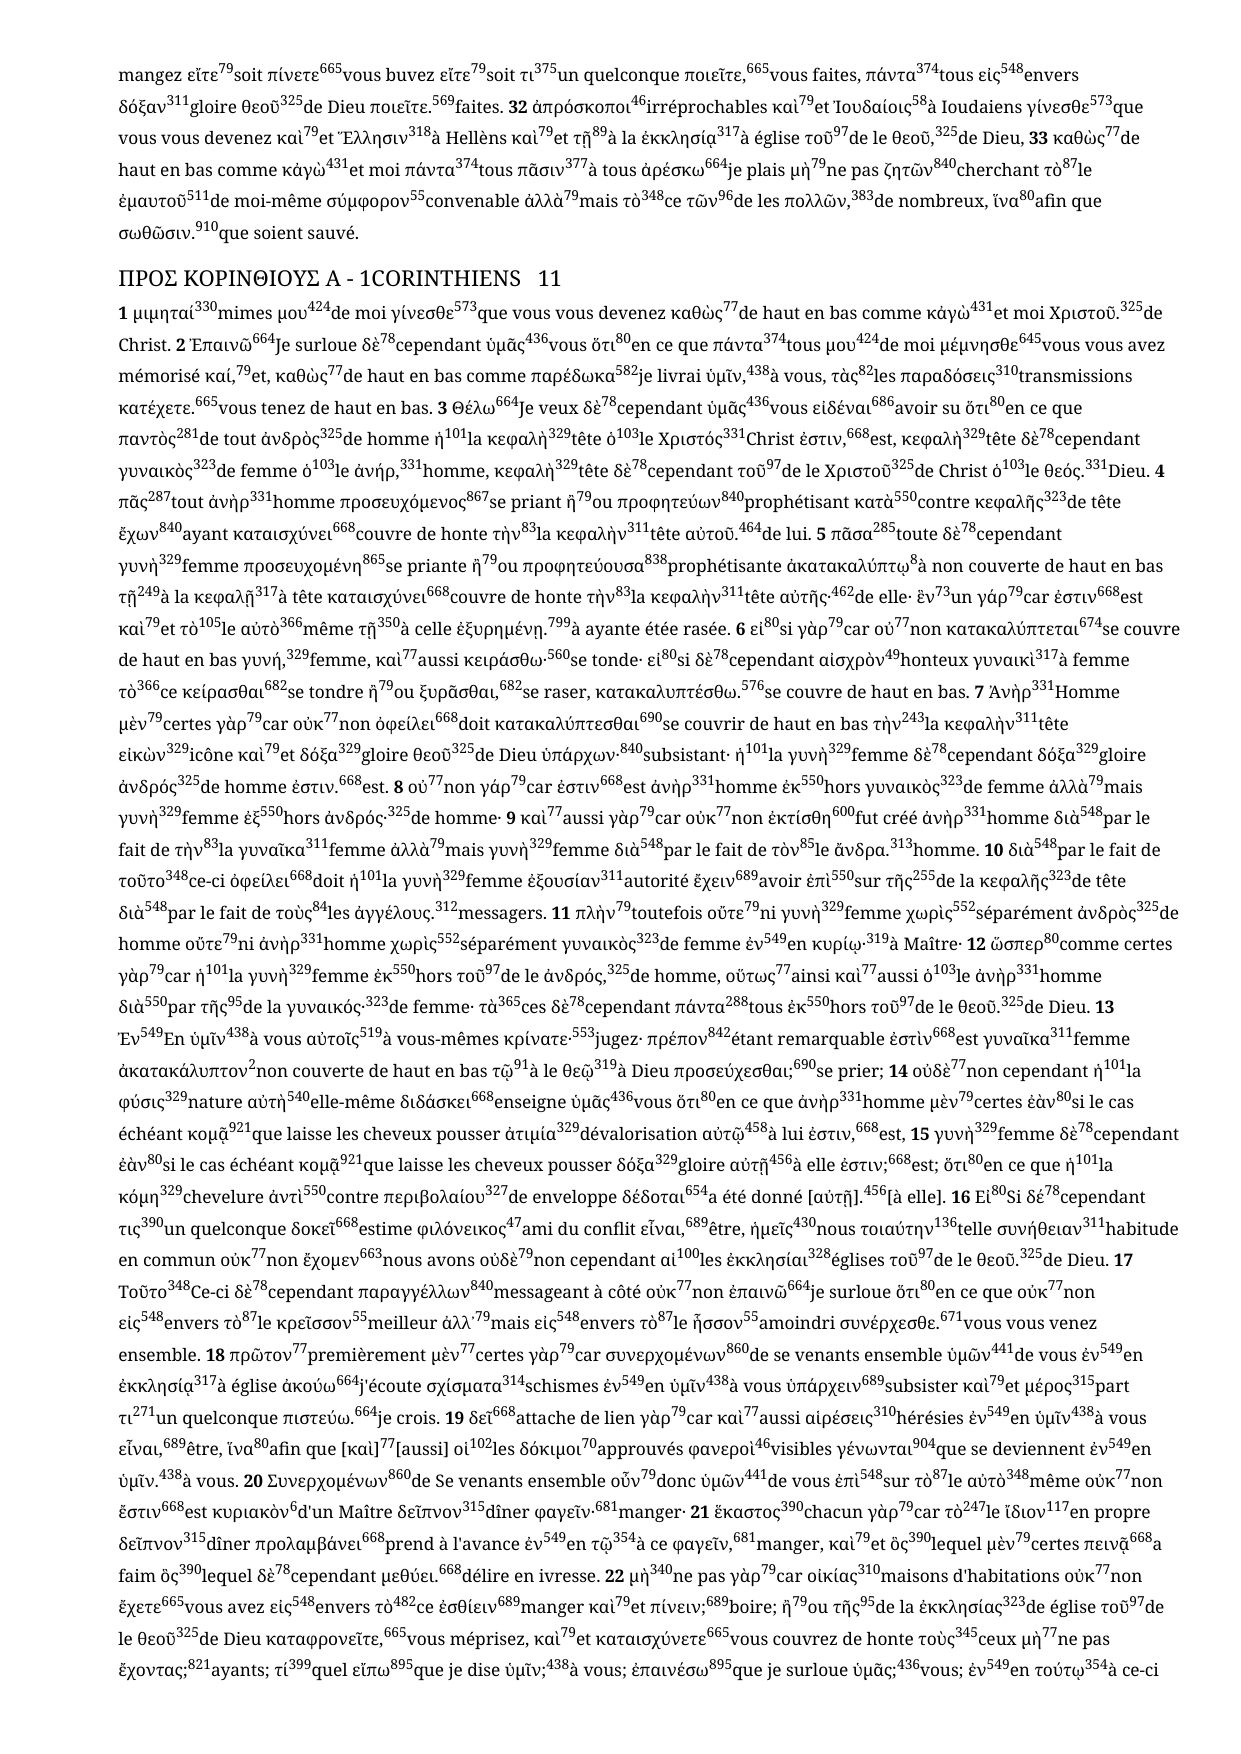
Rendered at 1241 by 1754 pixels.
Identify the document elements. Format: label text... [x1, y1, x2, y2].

text 1 μιμηταί330mimes μου424de moi γίνεσθε573que vous vous devenez καθὼς77de haut en bas comme κἀγὼ431et moi Χριστοῦ.325de Christ. 2 Ἐπαινῶ664Je surloue δὲ78cependant ὑμᾶς436vous ὅτι80en ce que πάντα374tous μου424de moi μέμνησθε645vous vous avez mémorisé καί,79et, καθὼς77de haut en bas comme παρέδωκα582je livrai ὑμῖν,438à vous, τὰς82les παραδόσεις310transmissions κατέχετε.665vous tenez de haut en bas. 3 Θέλω664Je veux δὲ78cependant ὑμᾶς436vous εἰδέναι686avoir su ὅτι80en ce que παντὸς281de tout ἀνδρὸς325de homme ἡ101la κεφαλὴ329tête ὁ103le Χριστός331Christ ἐστιν,668est, κεφαλὴ329tête δὲ78cependant γυναικὸς323de femme ὁ103le ἀνήρ,331homme, κεφαλὴ329tête δὲ78cependant τοῦ97de le Χριστοῦ325de Christ ὁ103le θεός.331Dieu. 4 πᾶς287tout ἀνὴρ331homme προσευχόμενος867se priant ἢ79ou προφητεύων840prophétisant κατὰ550contre κεφαλῆς323de tête ἔχων840ayant καταισχύνει668couvre de honte τὴν83la κεφαλὴν311tête αὐτοῦ.464de lui. 5 πᾶσα285toute δὲ78cependant γυνὴ329femme προσευχομένη865se priante ἢ79ou προφητεύουσα838prophétisante ἀκατακαλύπτῳ8à non couverte de haut en bas τῇ249à la κεφαλῇ317à tête καταισχύνει668couvre de honte τὴν83la κεφαλὴν311tête αὐτῆς·462de elle· ἓν73un γάρ79car ἐστιν668est καὶ79et τὸ105le αὐτὸ366même τῇ350à celle ἐξυρημένῃ.799à ayante étée rasée. 6 εἰ80si γὰρ79car οὐ77non κατακαλύπτεται674se couvre de haut en bas γυνή,329femme, καὶ77aussi κειράσθω·560se tonde· εἰ80si δὲ78cependant αἰσχρὸν49honteux γυναικὶ317à femme τὸ366ce κείρασθαι682se tondre ἢ79ou ξυρᾶσθαι,682se raser, κατακαλυπτέσθω.576se couvre de haut en bas. 7 Ἀνὴρ331Homme μὲν79certes γὰρ79car οὐκ77non ὀφείλει668doit κατακαλύπτεσθαι690se couvrir de haut en bas τὴν243la κεφαλὴν311tête εἰκὼν329icône καὶ79et δόξα329gloire θεοῦ325de Dieu ὑπάρχων·840subsistant· ἡ101la γυνὴ329femme δὲ78cependant δόξα329gloire ἀνδρός325de homme ἐστιν.668est. 8 οὐ77non γάρ79car ἐστιν668est ἀνὴρ331homme ἐκ550hors γυναικὸς323de femme ἀλλὰ79mais γυνὴ329femme ἐξ550hors ἀνδρός·325de homme· 9 καὶ77aussi γὰρ79car οὐκ77non ἐκτίσθη600fut créé ἀνὴρ331homme διὰ548par le fait de τὴν83la γυναῖκα311femme ἀλλὰ79mais γυνὴ329femme διὰ548par le fait de τὸν85le ἄνδρα.313homme. 10 διὰ548par le fait de τοῦτο348ce-ci ὀφείλει668doit ἡ101la γυνὴ329femme ἐξουσίαν311autorité ἔχειν689avoir ἐπὶ550sur τῆς255de la κεφαλῆς323de tête διὰ548par le fait de τοὺς84les ἀγγέλους.312messagers. 11 πλὴν79toutefois οὔτε79ni γυνὴ329femme χωρὶς552séparément ἀνδρὸς325de homme οὔτε79ni ἀνὴρ331homme χωρὶς552séparément γυναικὸς323de femme ἐν549en κυρίῳ·319à Maître· 12 ὥσπερ80comme certes γὰρ79car ἡ101la γυνὴ329femme ἐκ550hors τοῦ97de le ἀνδρός,325de homme, οὕτως77ainsi καὶ77aussi ὁ103le ἀνὴρ331homme διὰ550par τῆς95de la γυναικός·323de femme· τὰ365ces δὲ78cependant πάντα288tous ἐκ550hors τοῦ97de le θεοῦ.325de Dieu. 13 Ἐν549En ὑμῖν438à vous αὐτοῖς519à vous-mêmes κρίνατε·553jugez· πρέπον842étant remarquable ἐστὶν668est γυναῖκα311femme ἀκατακάλυπτον2non couverte de haut en bas τῷ91à le θεῷ319à Dieu προσεύχεσθαι;690se prier; 14 οὐδὲ77non cependant ἡ101la φύσις329nature αὐτὴ540elle-même διδάσκει668enseigne ὑμᾶς436vous ὅτι80en ce que ἀνὴρ331homme μὲν79certes ἐὰν80si le cas échéant κομᾷ921que laisse les cheveux pousser ἀτιμία329dévalorisation αὐτῷ458à lui ἐστιν,668est, 15 γυνὴ329femme δὲ78cependant ἐὰν80si le cas échéant κομᾷ921que laisse les cheveux pousser δόξα329gloire αὐτῇ456à elle ἐστιν;668est; ὅτι80en ce que ἡ101la κόμη329chevelure ἀντὶ550contre περιβολαίου327de enveloppe δέδοται654a été donné [αὐτῇ].456[à elle]. 16 Εἰ80Si δέ78cependant τις390un quelconque δοκεῖ668estime φιλόνεικος47ami du conflit εἶναι,689être, ἡμεῖς430nous τοιαύτην136telle συνήθειαν311habitude en commun οὐκ77non ἔχομεν663nous avons οὐδὲ79non cependant αἱ100les ἐκκλησίαι328églises τοῦ97de le θεοῦ.325de Dieu. 17 Τοῦτο348Ce-ci δὲ78cependant παραγγέλλων840messageant à côté οὐκ77non ἐπαινῶ664je surloue ὅτι80en ce que οὐκ77non εἰς548envers τὸ87le κρεῖσσον55meilleur ἀλλ᾽79mais εἰς548envers τὸ87le ἧσσον55amoindri συνέρχεσθε.671vous vous venez ensemble. 18 πρῶτον77premièrement μὲν77certes γὰρ79car συνερχομένων860de se venants ensemble ὑμῶν441de vous ἐν549en ἐκκλησίᾳ317à église ἀκούω664j'écoute σχίσματα314schismes ἐν549en ὑμῖν438à vous ὑπάρχειν689subsister καὶ79et μέρος315part τι271un quelconque πιστεύω.664je crois. 19 δεῖ668attache de lien γὰρ79car καὶ77aussi αἱρέσεις310hérésies ἐν549en ὑμῖν438à vous εἶναι,689être, ἵνα80afin que [καὶ]77[aussi] οἱ102les δόκιμοι70approuvés φανεροὶ46visibles γένωνται904que se deviennent ἐν549en ὑμῖν.438à vous. 20 Συνερχομένων860de Se venants ensemble οὖν79donc ὑμῶν441de vous ἐπὶ548sur τὸ87le αὐτὸ348même οὐκ77non ἔστιν668est κυριακὸν6d'un Maître δεῖπνον315dîner φαγεῖν·681manger· 21 ἕκαστος390chacun γὰρ79car τὸ247le ἴδιον117en propre δεῖπνον315dîner προλαμβάνει668prend à l'avance ἐν549en τῷ354à ce φαγεῖν,681manger, καὶ79et ὃς390lequel μὲν79certes πεινᾷ668a faim ὃς390lequel δὲ78cependant μεθύει.668délire en ivresse. 22 μὴ340ne pas γὰρ79car οἰκίας310maisons d'habitations οὐκ77non ἔχετε665vous avez εἰς548envers τὸ482ce ἐσθίειν689manger καὶ79et πίνειν;689boire; ἢ79ou τῆς95de la ἐκκλησίας323de église τοῦ97de le θεοῦ325de Dieu καταφρονεῖτε,665vous méprisez, καὶ79et καταισχύνετε665vous couvrez de honte τοὺς345ceux μὴ77ne pas ἔχοντας;821ayants; τί399quel εἴπω895que je dise ὑμῖν;438à vous; ἐπαινέσω895que je surloue ὑμᾶς;436vous; ἐν549en τούτῳ354à ce-ci οὐκ77non ἐπαινῶ.664je surloue. 23 Ἐγὼ431Moi γὰρ79car παρέλαβον582je pris à côté ἀπὸ550au loin τοῦ97de le κυρίου,325de Maître, ὃ482lequel καὶ77aussi παρέδωκα582je livrai ὑμῖν,438à vous, ὅτι80en ce que ὁ103le κύριος331Maître Ἰησοῦς331Iésous ἐν549en τῇ89à la νυκτὶ317à nuit ᾗ484à laquelle παρεδίδετο636était livré ἔλαβεν586prit ἄρτον313pain 24 καὶ79et εὐχαριστήσας721ayant rendu grâce ἔκλασεν586cassa καὶ79et εἶπεν·586dit· τοῦτό366ce-ci μού424de moi ἐστιν668est τὸ105le σῶμα333corps τὸ500ce ὑπὲρ550au-dessus ὑμῶν·441de vous· τοῦτο348ce-ci ποιεῖτε569faites εἰς548envers τὴν83la ἐμὴν216mienne ἀνάμνησιν.311anamnèse. 25 ὡσαύτως77de même καὶ77aussi τὸ87le ποτήριον315récipient à boire μετὰ548après τὸ348ce δειπνῆσαι681dîner λέγων·840disant· τοῦτο158ce-ci τὸ105le ποτήριον333récipient à boire ἡ101la καινὴ20nouvelle διαθήκη329disposition ἐστὶν668est ἐν549en τῷ93à le ἐμῷ226à mien αἵματι·321à sang· τοῦτο348ce-ci ποιεῖτε,569faites, ὁσάκις77toutes les fois ἐὰν340si le cas échéant πίνητε,918que vous buviez, εἰς548envers τὴν83la ἐμὴν216mienne ἀνάμνησιν.311anamnèse. 26 ὁσάκις77toutes les fois γὰρ79car ἐὰν340si le cas échéant ἐσθίητε918que vous mangiez τὸν85le ἄρτον313pain τοῦτον138celui-ci καὶ79et τὸ87le ποτήριον315récipient à boire πίνητε,918que vous buviez, τὸν85le θάνατον313trépas τοῦ97de le κυρίου325de Maître καταγγέλλετε665vous annoncez de haut en bas ἄχρι80jusqu'à l'extrémité οὗ494de lequel ἔλθῃ.899que vienne. 27 Ὥστε80De sorte que ὃς498lequel ἂν340le cas échéant ἐσθίῃ921que mange τὸν85le ἄρτον313pain ἢ79ou πίνῃ921que boive τὸ87le ποτήριον315récipient à boire τοῦ97de le κυρίου325de Maître ἀναξίως,77indignement, ἔνοχος47tenu au-dedans ἔσται612se sera τοῦ99de le σώματος327de corps καὶ79et τοῦ99de le αἵματος327de sang τοῦ97de le κυρίου.325de Maître. 28 δοκιμαζέτω572éprouve δὲ78cependant ἄνθρωπος331être humain ἑαυτὸν528lui-même καὶ79et οὕτως77ainsi ἐκ550hors τοῦ97de le ἄρτου325de pain ἐσθιέτω572mange καὶ79et ἐκ550hors τοῦ99de le ποτηρίου327de récipient à boire πινέτω·572boive· 29 ὁ364celui γὰρ79car ἐσθίων840mangeant καὶ79et πίνων840buvant κρίμα315objet de jugement ἑαυτῷ533à lui-même ἐσθίει668mange καὶ79et πίνει668boit μὴ77ne pas διακρίνων840jugeant à travers τὸ87le σῶμα.315corps. 30 διὰ548par le fait de τοῦτο348ce-ci ἐν549en ὑμῖν438à vous πολλοὶ389nombreux ἀσθενεῖς70infirmes καὶ79et ἄρρωστοι70malades καὶ79et κοιμῶνται679sont mis au coucher ἱκανοί.70assez-importants. 31 εἰ80si δὲ78cependant ἑαυτοὺς506nous-mêmes διεκρίνομεν,620nous jugions à travers, οὐκ77non ἂν340le cas échéant ἐκρινόμεθα·632nous étions jugé· 32 κρινόμενοι890étants jugés δὲ78cependant ὑπὸ550sous [τοῦ]97[de le] κυρίου325de Maître παιδευόμεθα,675nous sommes éduqués, ἵνα80afin que μὴ77ne pas σὺν549avec τῷ91à le κόσμῳ319à monde κατακριθῶμεν.906que nous soyons condamné. 33 Ὥστε,80De sorte que, ἀδελφοί336frères μου,424de moi, συνερχόμενοι866se venants ensemble εἰς548envers τὸ348ce φαγεῖν681manger ἀλλήλους501les uns les autres ἐκδέχεσθε.573que vous vous attendez. 34 εἴ80si τις390un quelconque πεινᾷ,668a faim, ἐν549en οἴκῳ319à maison ἐσθιέτω,572mange, ἵνα80afin que μὴ77ne pas εἰς548envers κρίμα315objet de jugement συνέρχησθε.924que vous vous veniez ensemble. τὰ86les δὲ78cependant λοιπὰ374restants ὡς80comme ἂν340le cas échéant ἔλθω895que je vienne διατάξομαι.608je m'ordonnerai au-travers. [118, 297, 1181, 1682]
text 1 Οὐ77Non θέλω664je veux γὰρ79car ὑμᾶς436vous ἀγνοεῖν,689méconnaître, ἀδελφοί,336frères, ὅτι80en ce que οἱ102les πατέρες330pères ἡμῶν423de nous πάντες389tous ὑπὸ548sous τὴν83la νεφέλην311nuée ἦσαν624étaient καὶ79et πάντες389tous διὰ550par τῆς95de la θαλάσσης323de mer διῆλθον585passèrent à travers 2 καὶ79et πάντες389tous εἰς548envers τὸν85le Μωϋσῆν313Môusês ἐβαπτίσαντο591se baptisèrent ἐν549en τῇ89à la νεφέλῃ317à nuée καὶ79et ἐν549en τῇ89à la θαλάσσῃ317à mer 3 καὶ79et πάντες389tous τὸ87le αὐτὸ140même πνευματικὸν6soufflique βρῶμα315aliment ἔφαγον585mangèrent 4 καὶ79et πάντες389tous τὸ87le αὐτὸ140même πνευματικὸν6soufflique ἔπιον585burent πόμα·315breuvage· ἔπινον624buvaient γὰρ79car ἐκ550hors πνευματικῆς63de soufflique ἀκολουθούσης832de suivante πέτρας,323de roche, ἡ101la δὲ78cependant πέτρα329roche ἦν625était ὁ103le Χριστός.331Christ. 5 Ἀλλ᾽79Mais οὐκ77non ἐν549en τοῖς90à les πλείοσιν9à plus nombreusement αὐτῶν463de eux εὐδόκησεν586estima en bien ὁ103le θεός,331Dieu, κατεστρώθησαν599furent étendu de haut en bas γὰρ79car ἐν549en τῇ89à la ἐρήμῳ.57à déserte. 6 Ταῦτα365Ces-ci δὲ78cependant τύποι330modèles frappés ἡμῶν423de nous ἐγενήθησαν,599furent devenu, εἰς548envers τὸ348ce μὴ77ne pas εἶναι689être ἡμᾶς416nous ἐπιθυμητὰς312désireurs en fureur κακῶν,66de malicieux, καθὼς77de haut en bas comme κἀκεῖνοι363et ceux-là ἐπεθύμησαν.585désirèrent en fureur. 7 μηδὲ79ni cependant εἰδωλολάτραι330idolâtres γίνεσθε573que vous vous devenez καθώς77de haut en bas comme τινες389des quelconques αὐτῶν,463de eux, ὥσπερ80comme certes γέγραπται·654a été graphé· ἐκάθισεν586assit ὁ103le λαὸς331peuple φαγεῖν681manger καὶ79et πεῖν681boire καὶ79et ἀνέστησαν585redressèrent παίζειν.689gaminer. 8 μηδὲ79ni cependant πορνεύωμεν,916que nous pornions, καθώς77de haut en bas comme τινες389des quelconques αὐτῶν463de eux ἐπόρνευσαν585pornèrent καὶ79et ἔπεσαν585tombèrent μιᾷ183à une ἡμέρᾳ317à journée εἴκοσι194vingt τρεῖς194trois χιλιάδες.328milliers. 9 μηδὲ79ni cependant ἐκπειράζωμεν916que nous mettions en tentation à l'excès τὸν85le Χριστόν,313Christ, καθώς77de haut en bas comme τινες389des quelconques αὐτῶν463de eux ἐξεπείρασαν585mirent en tentation à l'excès καὶ79et ὑπὸ550sous τῶν96de les ὄφεων324de serpents ἀπώλλυντο.635étaient perdu au loin. 10 μηδὲ79ni cependant γογγύζετε,569murmurez, καθάπερ77tout comme τινὲς389des quelconques αὐτῶν463de eux ἐγόγγυσαν585murmurèrent καὶ79et ἀπώλοντο591se perdirent au loin ὑπὸ550sous τοῦ97de le ὀλοθρευτοῦ.325de ruineur. 11 ταῦτα365ces-ci δὲ78cependant τυπικῶς77typiquement συνέβαινεν625arrivait avec ἐκείνοις,351à ceux-là, ἐγράφη600fut graphé δὲ78cependant πρὸς548vers νουθεσίαν311admonition ἡμῶν,423de nous, εἰς548envers οὓς479lesquels τὰ104les τέλη332achèvements τῶν96de les αἰώνων324de ères κατήντηκεν.642a atteint à l'encontre. 12 Ὥστε80De sorte que ὁ364celui δοκῶν840estimant ἑστάναι686avoir dressé βλεπέτω572regarde μὴ80ne pas πέσῃ.899que tombe. 13 πειρασμὸς331tentation ὑμᾶς436vous οὐκ77non εἴληφεν642a pris εἰ551si μὴ77ne pas ἀνθρώπινος·71humain· πιστὸς47croyable δὲ78cependant ὁ103le θεός,331Dieu, ὃς498lequel οὐκ77non ἐάσει606concédera ὑμᾶς436vous πειρασθῆναι683être mis en tentation ὑπὲρ548au-dessus ὃ482lequel δύνασθε671vous vous pouvez ἀλλὰ79mais ποιήσει606fera σὺν549avec τῷ91à le πειρασμῷ319à tentation καὶ77aussi τὴν83la ἔκβασιν311issue τοῦ360de ce δύνασθαι690se pouvoir ὑπενεγκεῖν.681supporter. 14 Διόπερ,79C'est pourquoi certes, ἀγαπητοί75aimés μου,424de moi, φεύγετε569fuyez ἀπὸ550au loin τῆς95de la εἰδωλολατρίας.323de idolâtrie. 15 ὡς80comme φρονίμοις58à pensifs λέγω·664je dis· κρίνατε553jugez ὑμεῖς447vous ὅ482lequel φημι.664je déclare. 16 Τὸ105Le ποτήριον333récipient à boire τῆς95de la εὐλογίας323de éloge ὃ482lequel εὐλογοῦμεν,663nous élogions, οὐχὶ340non pas κοινωνία329communion ἐστὶν668est τοῦ99de le αἵματος327de sang τοῦ97de le Χριστοῦ;325de Christ; τὸν85le ἄρτον313pain ὃν480lequel κλῶμεν,663nous cassons, οὐχὶ340non pas κοινωνία329communion τοῦ99de le σώματος327de corps τοῦ97de le Χριστοῦ325de Christ ἐστιν;668est; 17 ὅτι80en ce que εἷς197un ἄρτος,331pain, ἓν199un σῶμα333corps οἱ102les πολλοί389nombreux ἐσμεν,663nous sommes, οἱ102les γὰρ79car πάντες389tous ἐκ550hors τοῦ97de le ἑνὸς191de un ἄρτου325de pain μετέχομεν.663nous participons. 18 βλέπετε569regardez τὸν85le Ἰσραὴλ313Israël κατὰ548selon σάρκα·311chair· οὐχὶ340non pas οἱ363ceux ἐσθίοντες839mangeants τὰς82les θυσίας310sacrifices κοινωνοὶ330communiants τοῦ99de le θυσιαστηρίου327de autel des sacrifices εἰσίν;667sont; 19 Τί399Quel οὖν79donc φημι;664je déclare; ὅτι80en ce que εἰδωλόθυτόν73idolothyte τί392un quelconque ἐστιν668est ἢ79ou ὅτι80en ce que εἴδωλόν333idole τί392un quelconque ἐστιν;668est; 20 ἀλλ᾽79mais ὅτι80en ce que ἃ481lesquels θύουσιν667sacrifient τὰ104les ἔθνη,332ethnies, δαιμονίοις320à démons καὶ79et οὐ77non θεῷ319à Dieu θύουσιν·667sacrifient· οὐ77non θέλω664je veux δὲ78cependant ὑμᾶς436vous κοινωνοὺς312communiants τῶν98de les δαιμονίων326de démons γίνεσθαι.690se devenir. 21 οὐ77non δύνασθε671vous vous pouvez ποτήριον315récipient à boire κυρίου325de Maître πίνειν689boire καὶ79et ποτήριον315récipient à boire δαιμονίων,326de démons, οὐ77non δύνασθε671vous vous pouvez τραπέζης323de table κυρίου325de Maître μετέχειν689participer καὶ79et τραπέζης323de table δαιμονίων.326de démons. 22 ἢ79ou παραζηλοῦμεν663nous zélons à côté τὸν85le κύριον;313Maître; μὴ340ne pas ἰσχυρότεροι46plus forts αὐτοῦ464de lui ἐσμεν;663nous sommes; 23 Πάντα391Tous ἔξεστιν668est permis ἀλλ᾽79mais οὐ77non πάντα391tous συμφέρει·668est opportun· πάντα391tous ἔξεστιν668est permis ἀλλ᾽79mais οὐ77non πάντα391tous οἰκοδομεῖ.668édifie en maison. 24 μηδεὶς390pas un τὸ348ce ἑαυτοῦ537de lui-même ζητείτω572cherche ἀλλὰ79mais τὸ348ce τοῦ97de le ἑτέρου.384de autre-différent. 25 Πᾶν375Tout τὸ348ce ἐν549en μακέλλῳ321à marché à viande πωλούμενον877étant troqué ἐσθίετε569mangez μηδὲν375pas un ἀνακρίνοντες839jugeants de bas en haut διὰ548par le fait de τὴν83la συνείδησιν·311conscience· 26 τοῦ97de le κυρίου325de Maître γὰρ79car ἡ101la γῆ329terre καὶ79et τὸ105le πλήρωμα333plénitude αὐτῆς.462de elle. 27 εἴ80si τις390un quelconque καλεῖ668appelle ὑμᾶς436vous τῶν96de les ἀπίστων64de incroyants καὶ79et θέλετε665vous voulez πορεύεσθαι,690se aller, πᾶν375tout τὸ348ce παρατιθέμενον877étant posé à côté ὑμῖν438à vous ἐσθίετε569mangez μηδὲν375pas un ἀνακρίνοντες839jugeants de bas en haut διὰ548par le fait de τὴν83la συνείδησιν.311conscience. 28 ἐὰν80si le cas échéant δέ78cependant τις390un quelconque ὑμῖν438à vous εἴπῃ·899que dise· τοῦτο158ce-ci ἱερόθυτόν49sanctuaire sacrifice ἐστιν,668est, μὴ77ne pas ἐσθίετε569mangez δι᾽548par le fait de ἐκεῖνον346celui-là τὸν346celui μηνύσαντα707ayant indiqué καὶ79et τὴν83la συνείδησιν·311conscience· 29 συνείδησιν311conscience δὲ78cependant λέγω664je dis οὐχὶ77non pas τὴν344celle ἑαυτοῦ537de lui-même ἀλλὰ79mais τὴν344celle τοῦ97de le ἑτέρου.384de autre-différent. ἱνατί77pourquoi γὰρ79car ἡ101la ἐλευθερία329liberté μου424de moi κρίνεται680est jugé ὑπὸ550sous ἄλλης125de autre συνειδήσεως;323de conscience; 30 εἰ80si ἐγὼ431moi χάριτι317à grâce μετέχω,664je participe, τί399quel βλασφημοῦμαι676je suis blasphémé ὑπὲρ550au-dessus οὗ494de lequel ἐγὼ431moi εὐχαριστῶ;664je rends grâce; 31 Εἴτε79Soit οὖν79donc ἐσθίετε665vous mangez εἴτε79soit πίνετε665vous buvez εἴτε79soit τι375un quelconque ποιεῖτε,665vous faites, πάντα374tous εἰς548envers δόξαν311gloire θεοῦ325de Dieu ποιεῖτε.569faites. 32 ἀπρόσκοποι46irréprochables καὶ79et Ἰουδαίοις58à Ioudaiens γίνεσθε573que vous vous devenez καὶ79et Ἕλλησιν318à Hellèns καὶ79et τῇ89à la ἐκκλησίᾳ317à église τοῦ97de le θεοῦ,325de Dieu, 33 καθὼς77de haut en bas comme κἀγὼ431et moi πάντα374tous πᾶσιν377à tous ἀρέσκω664je plais μὴ79ne pas ζητῶν840cherchant τὸ87le ἐμαυτοῦ511de moi-même σύμφορον55convenable ἀλλὰ79mais τὸ348ce τῶν96de les πολλῶν,383de nombreux, ἵνα80afin que σωθῶσιν.910que soient sauvé. [118, 59, 1181, 244]
text ΠΡΟΣ ΚΟΡΙΝΘΙΟΥΣ Α - 1CORINTHIENS 11 [118, 263, 1181, 293]
